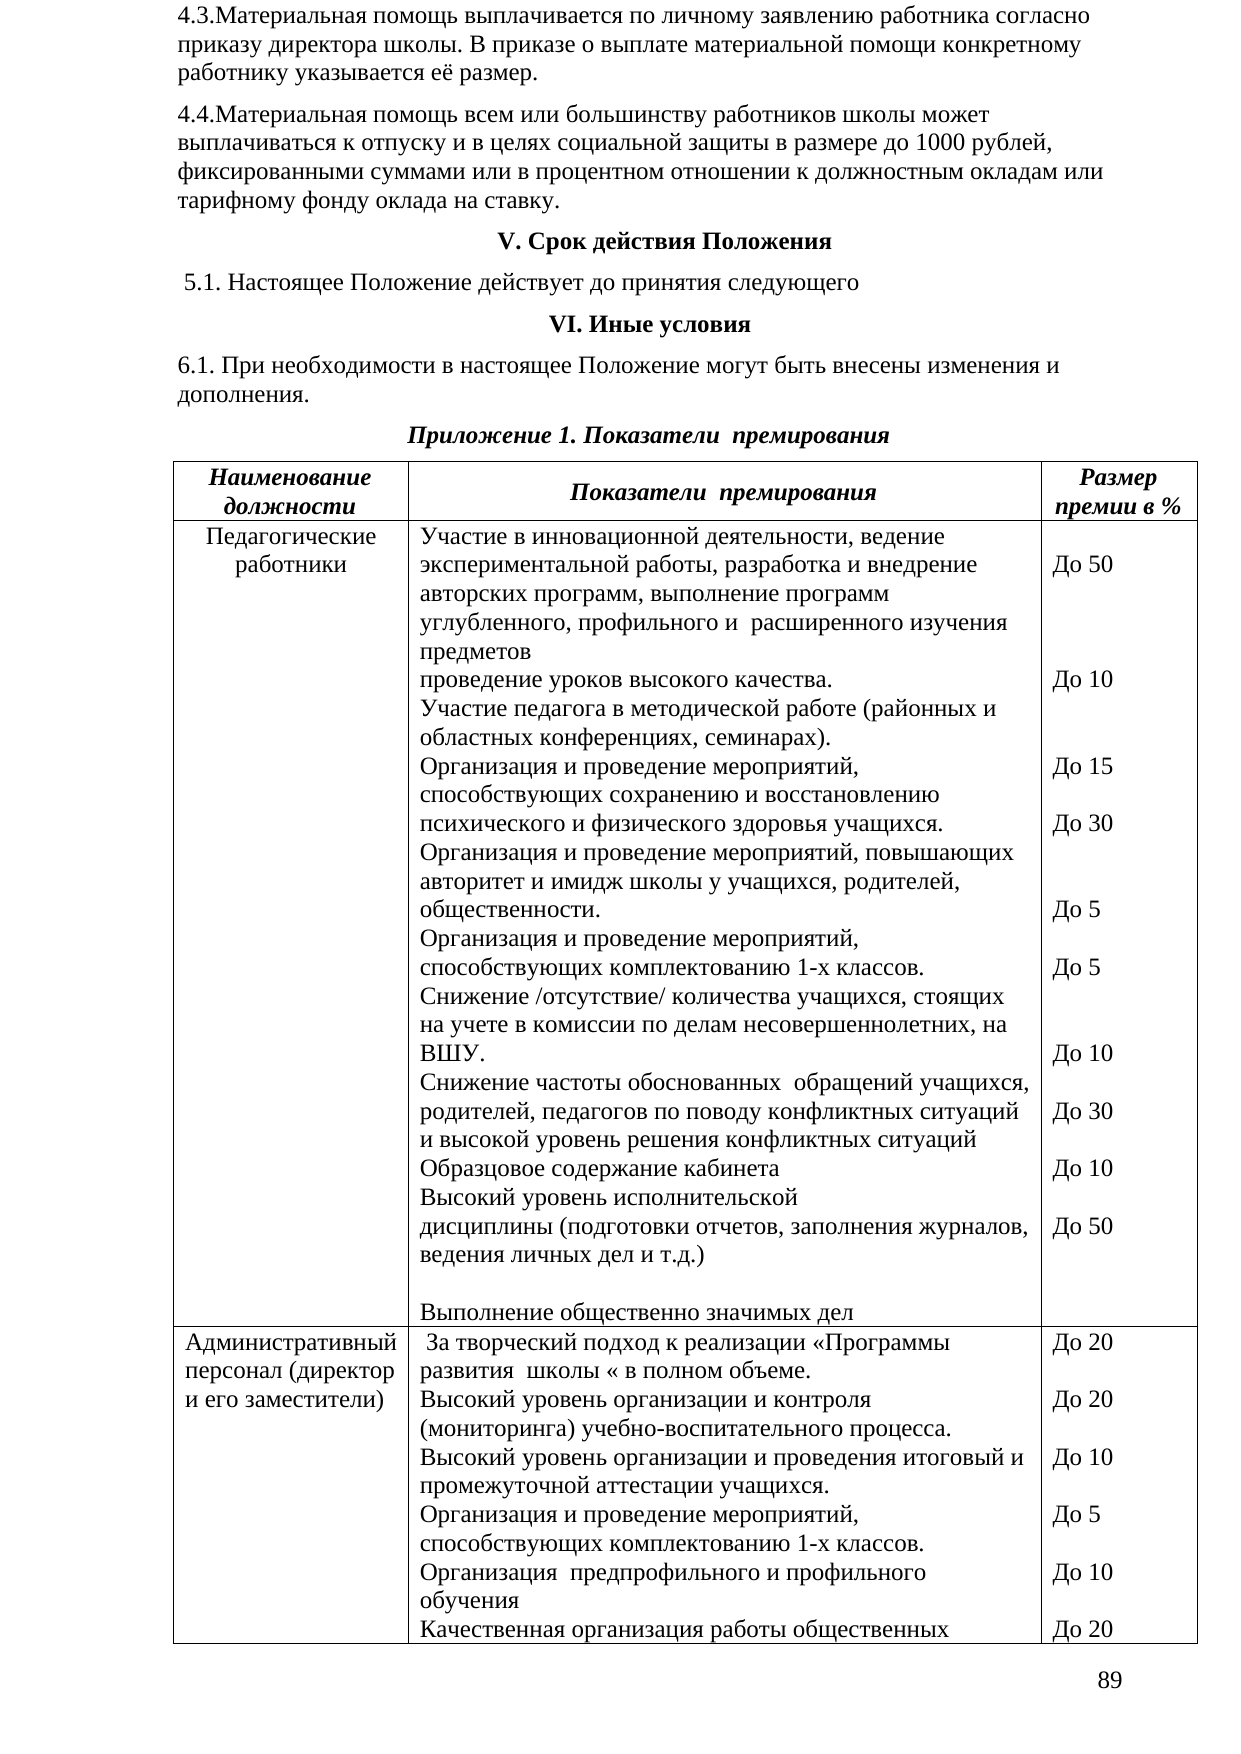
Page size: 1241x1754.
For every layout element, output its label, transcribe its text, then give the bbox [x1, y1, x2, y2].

table_header Размер премии в % [1042, 462, 1197, 520]
text Приложение 1. Показатели премирования [177, 420, 1122, 449]
table_cell Административный персонал (директор и его заместители) [174, 1327, 408, 1643]
text V. Срок действия Положения [207, 226, 1122, 255]
table_header Наименование должности [174, 462, 408, 520]
table_cell До 20 До 20 До 10 До 5 До 10 До 20 [1042, 1327, 1197, 1643]
text 4.3.Материальная помощь выплачивается по личному заявлению работника согласно приказу директора школы. В приказе о выплате материальной помощи конкретному работнику указывается её размер. [177, 0, 1122, 86]
text 6.1. При необходимости в настоящее Положение могут быть внесены изменения и дополнения. [177, 350, 1122, 407]
table_cell За творческий подход к реализации «Программы развития школы « в полном объеме. Высокий уровень организации и контроля (мониторинга) учебно-воспитательного процесса. Высокий уровень организации и проведения итоговый и промежуточной аттестации учащихся. Организация и проведение мероприятий, способствующих комплектованию 1-х классов. Организация предпрофильного и профильного обучения Качественная организация работы общественных [409, 1327, 1041, 1643]
table_header Показатели премирования [409, 462, 1041, 520]
table_cell Педагогические работники [174, 521, 408, 1326]
text VI. Иные условия [177, 309, 1122, 337]
table_cell До 50 До 10 До 15 До 30 До 5 До 5 До 10 До 30 До 10 До 50 [1042, 521, 1197, 1326]
text 5.1. Настоящее Положение действует до принятия следующего [177, 267, 1122, 296]
table_cell Участие в инновационной деятельности, ведение экспериментальной работы, разработка и внедрение авторских программ, выполнение программ углубленного, профильного и расширенного изучения предметов проведение уроков высокого качества. Участие педагога в методической работе (районных и областных конференциях, семинарах). Организация и проведение мероприятий, способствующих сохранению и восстановлению психического и физического здоровья учащихся. Организация и проведение мероприятий, повышающих авторитет и имидж школы у учащихся, родителей, общественности. Организация и проведение мероприятий, способствующих комплектованию 1-х классов. Снижение /отсутствие/ количества учащихся, стоящих на учете в комиссии по делам несовершеннолетних, на ВШУ. Снижение частоты обоснованных обращений учащихся, родителей, педагогов по поводу конфликтных ситуаций и высокой уровень решения конфликтных ситуаций Образцовое содержание кабинета Высокий уровень исполнительской дисциплины (подготовки отчетов, заполнения журналов, ведения личных дел и т.д.) Выполнение общественно значимых дел [409, 521, 1041, 1326]
text 4.4.Материальная помощь всем или большинству работников школы может выплачиваться к отпуску и в целях социальной защиты в размере до 1000 рублей, фиксированными суммами или в процентном отношении к должностным окладам или тарифному фонду оклада на ставку. [177, 99, 1122, 214]
